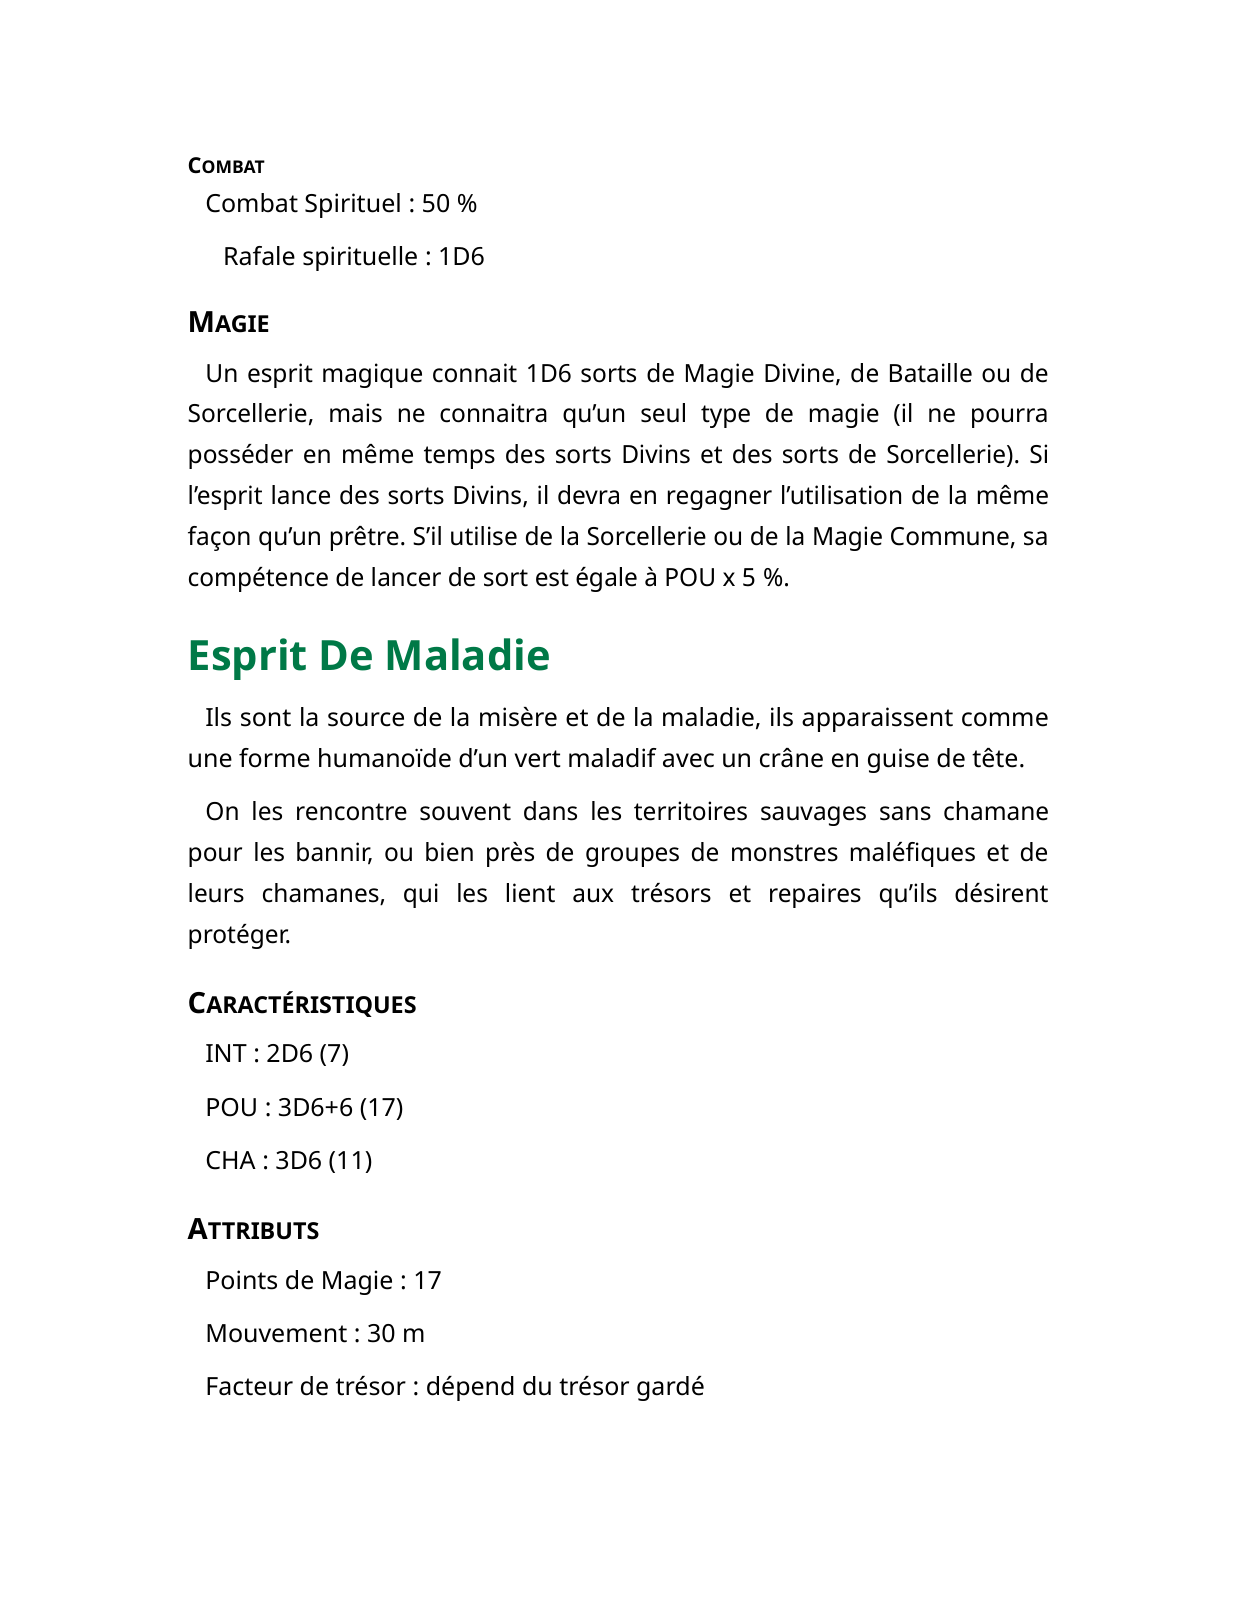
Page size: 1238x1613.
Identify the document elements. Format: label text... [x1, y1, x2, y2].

text Mouvement : 30 m [187, 1316, 1050, 1350]
text Magie [187, 301, 1050, 341]
list Rafale spirituelle : 1D6 [223, 239, 1050, 273]
text Combat [187, 150, 1050, 180]
text INT : 2D6 (7) [187, 1036, 1050, 1070]
text Un esprit magique connait 1D6 sorts de Magie Divine, de Bataille ou de Sorcellerie, mais ne connaitra qu’un seul type de magie (il ne pourra posséder en même temps des sorts Divins et des sorts de Sorcellerie). Si l’esprit lance des sorts Divins, il devra en regagner l’utilisation de la même façon qu’un prêtre. S’il utilise de la Sorcellerie ou de la Magie Commune, sa compétence de lancer de sort est égale à POU x 5 %. [187, 355, 1050, 593]
text Ils sont la source de la misère et de la maladie, ils apparaissent comme une forme humanoïde d’un vert maladif avec un crâne en guise de tête. [187, 700, 1050, 774]
text Points de Magie : 17 [187, 1262, 1050, 1296]
text Attributs [187, 1208, 1050, 1248]
text Caractéristiques [187, 982, 1050, 1022]
text Esprit De Maladie [187, 625, 1050, 682]
text Combat Spirituel : 50 % [187, 186, 1050, 220]
text CHA : 3D6 (11) [187, 1143, 1050, 1177]
text On les rencontre souvent dans les territoires sauvages sans chamane pour les bannir, ou bien près de groupes de monstres maléfiques et de leurs chamanes, qui les lient aux trésors et repaires qu’ils désirent protéger. [187, 794, 1050, 950]
text POU : 3D6+6 (17) [187, 1089, 1050, 1123]
text Facteur de trésor : dépend du trésor gardé [187, 1369, 1050, 1403]
